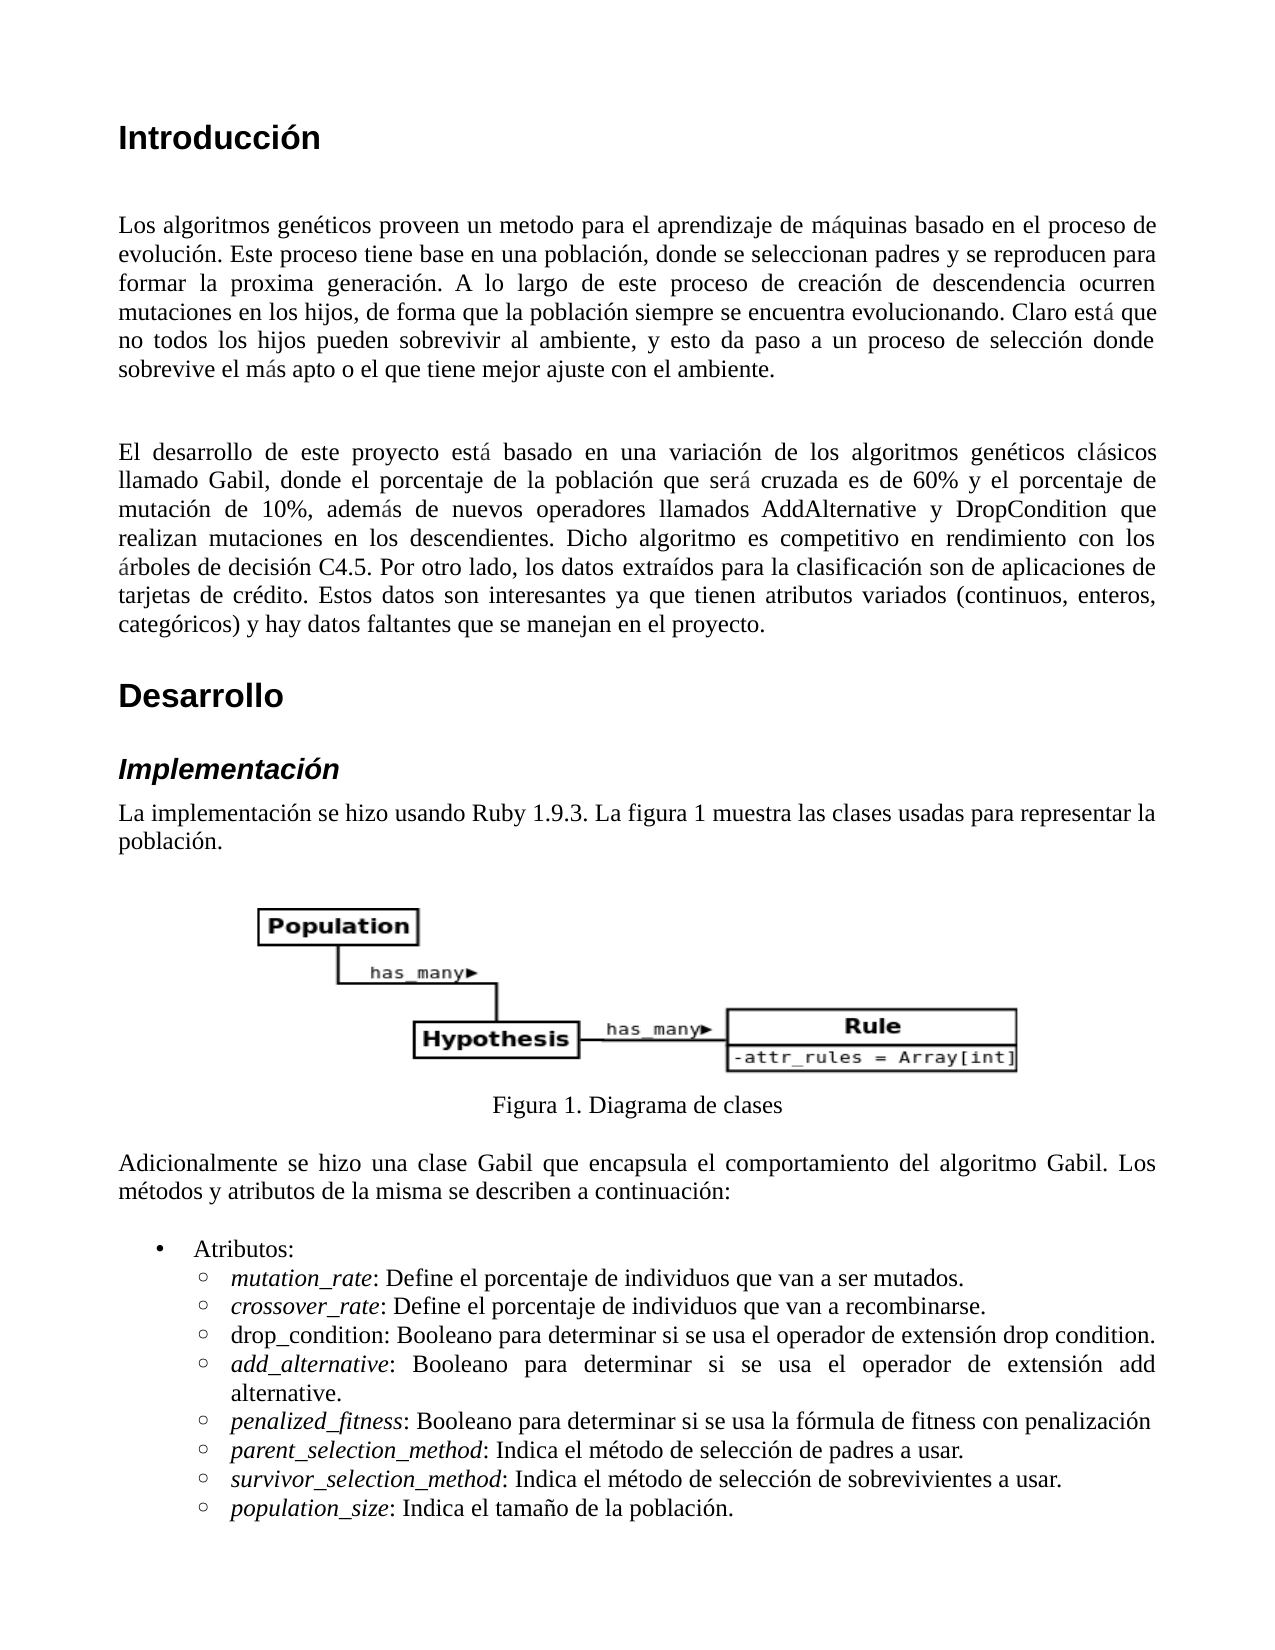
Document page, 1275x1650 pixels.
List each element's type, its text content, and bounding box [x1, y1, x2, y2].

subtitle Desarrollo [118, 676, 1157, 714]
subtitle Figura 1. Diagrama de clases [118, 1090, 1157, 1119]
subtitle drop_condition: Booleano para determinar si se usa el operador de extensión drop condition. [193, 1320, 1157, 1349]
subtitle Introducción [118, 118, 1157, 157]
picture [257, 908, 1018, 1081]
subtitle Adicionalmente se hizo una clase Gabil que encapsula el comportamiento del algoritmo Gabil. Los métodos y atributos de la misma se describen a continuación: [118, 1148, 1157, 1205]
subtitle mutation_rate: Define el porcentaje de individuos que van a ser mutados. [193, 1263, 1157, 1291]
text La implementación se hizo usando Ruby 1.9.3. La figura 1 muestra las clases usadas para representar la población. [118, 798, 1157, 855]
text Los algoritmos genéticos proveen un metodo para el aprendizaje de máquinas basado en el proceso de evolución. Este proceso tiene base en una población, donde se seleccionan padres y se reproducen para formar la proxima generación. A lo largo de este proceso de creación de descendencia ocurren mutaciones en los hijos, de forma que la población siempre se encuentra evolucionando. Claro está que no todos los hijos pueden sobrevivir al ambiente, y esto da paso a un proceso de selección donde sobrevive el más apto o el que tiene mejor ajuste con el ambiente. [118, 211, 1157, 383]
subtitle population_size: Indica el tamaño de la población. [193, 1493, 1157, 1521]
subtitle add_alternative: Booleano para determinar si se usa el operador de extensión add alternative. [193, 1349, 1157, 1406]
subtitle parent_selection_method: Indica el método de selección de padres a usar. [193, 1435, 1157, 1464]
subtitle Implementación [118, 752, 1157, 785]
subtitle penalized_fitness: Booleano para determinar si se usa la fórmula de fitness con penalización [193, 1406, 1157, 1435]
subtitle crossover_rate: Define el porcentaje de individuos que van a recombinarse. [193, 1291, 1157, 1320]
subtitle survivor_selection_method: Indica el método de selección de sobrevivientes a usar. [193, 1464, 1157, 1493]
subtitle Atributos: [156, 1234, 1157, 1263]
text El desarrollo de este proyecto está basado en una variación de los algoritmos genéticos clásicos llamado Gabil, donde el porcentaje de la población que será cruzada es de 60% y el porcentaje de mutación de 10%, además de nuevos operadores llamados AddAlternative y DropCondition que realizan mutaciones en los descendientes. Dicho algoritmo es competitivo en rendimiento con los árboles de decisión C4.5. Por otro lado, los datos extraídos para la clasificación son de aplicaciones de tarjetas de crédito. Estos datos son interesantes ya que tienen atributos variados (continuos, enteros, categóricos) y hay datos faltantes que se manejan en el proyecto. [118, 437, 1157, 638]
